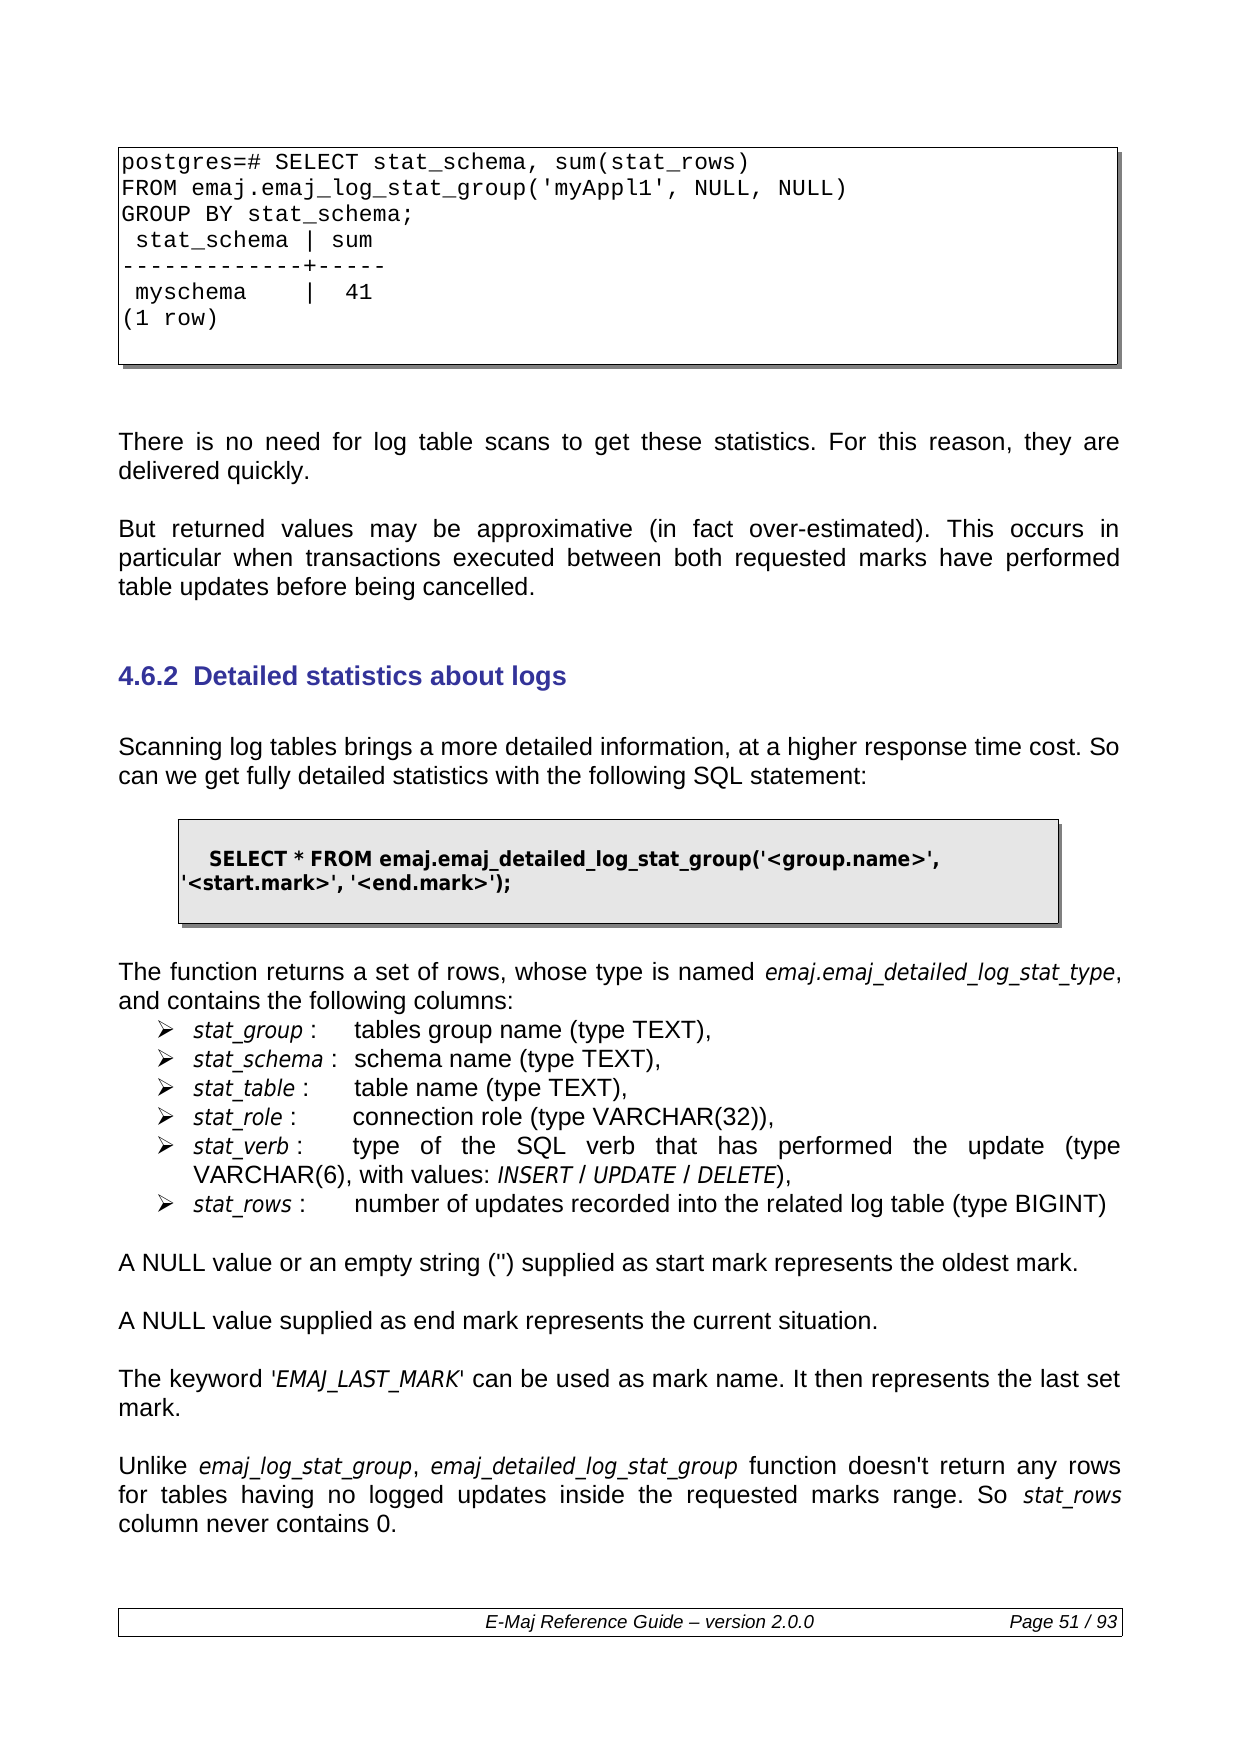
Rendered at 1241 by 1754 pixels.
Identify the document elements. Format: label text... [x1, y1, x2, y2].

text The keyword 'EMAJ_LAST_MARK' can be used as mark name. It then represents the last set mark. [118, 1364, 1122, 1422]
text A NULL value or an empty string ('') supplied as start mark represents the oldest mark. [118, 1218, 1122, 1277]
text myschema | 41 [119, 277, 1117, 303]
text GROUP BY stat_schema; [119, 199, 1117, 225]
list stat_group : tables group name (type TEXT), [156, 1015, 1122, 1044]
text -------------+----- [119, 251, 1117, 277]
text Scanning log tables brings a more detailed information, at a higher response time cost. So can we get fully detailed statistics with the following SQL statement: [118, 732, 1122, 790]
text Unlike emaj_log_stat_group, emaj_detailed_log_stat_group function doesn't return any rows for tables having no logged updates inside the requested marks range. So stat_rows column never contains 0. [118, 1451, 1122, 1538]
list stat_role : connection role (type VARCHAR(32)), [156, 1102, 1122, 1131]
text But returned values may be approximative (in fact over-estimated). This occurs in particular when transactions executed between both requested marks have performed table updates before being cancelled. [118, 514, 1122, 601]
list stat_table : table name (type TEXT), [156, 1073, 1122, 1102]
text postgres=# SELECT stat_schema, sum(stat_rows) [119, 148, 1117, 173]
text (1 row) [119, 303, 1117, 332]
text A NULL value supplied as end mark represents the current situation. [118, 1306, 1122, 1335]
list stat_schema : schema name (type TEXT), [156, 1044, 1122, 1073]
list stat_rows : number of updates recorded into the related log table (type BIGINT) [156, 1189, 1122, 1218]
list stat_verb : type of the SQL verb that has performed the update (type VARCHAR(6), with values: INSERT / UPDATE / DELETE), [156, 1131, 1122, 1189]
text SELECT * FROM emaj.emaj_detailed_log_stat_group('<group.name>', '<start.mark>', '<end.mark>'); [179, 844, 1058, 893]
text The function returns a set of rows, whose type is named emaj.emaj_detailed_log_stat_type, and contains the following columns: [118, 957, 1122, 1015]
subtitle Detailed statistics about logs [118, 659, 1122, 690]
text stat_schema | sum [119, 225, 1117, 251]
text There is no need for log table scans to get these statistics. For this reason, they are delivered quickly. [118, 427, 1122, 485]
text FROM emaj.emaj_log_stat_group('myAppl1', NULL, NULL) [119, 173, 1117, 199]
